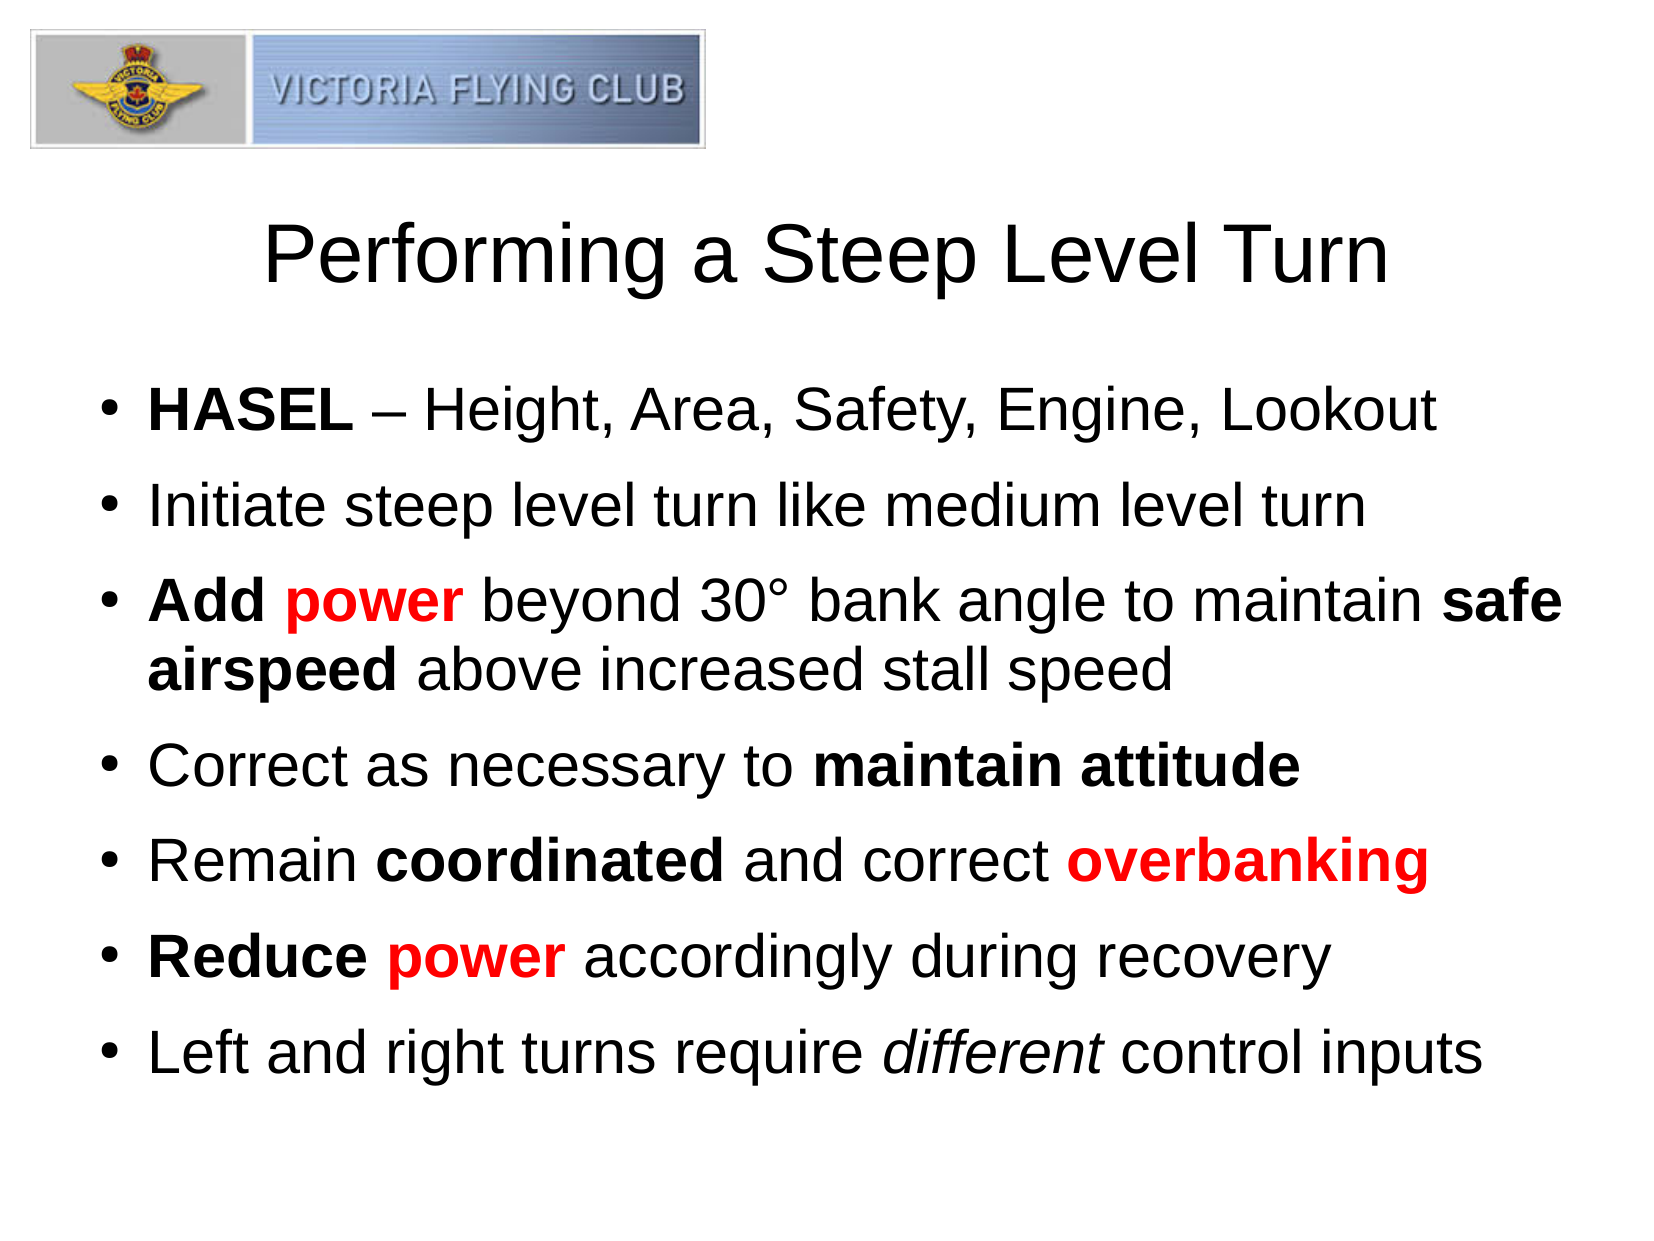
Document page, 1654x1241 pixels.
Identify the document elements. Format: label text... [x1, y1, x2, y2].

title Performing a Steep Level Turn [82, 150, 1571, 358]
picture [30, 29, 706, 149]
list HASEL – Height, Area, Safety, Engine, Lookout Initiate steep level turn like medium level turn Add power beyond 30° bank angle to maintain safe airspeed above increased stall speed Correct as necessary to maintain attitude Remain coordinated and correct overbanking Reduce power accordingly during recovery Left and right turns require different control inputs [82, 375, 1571, 1095]
